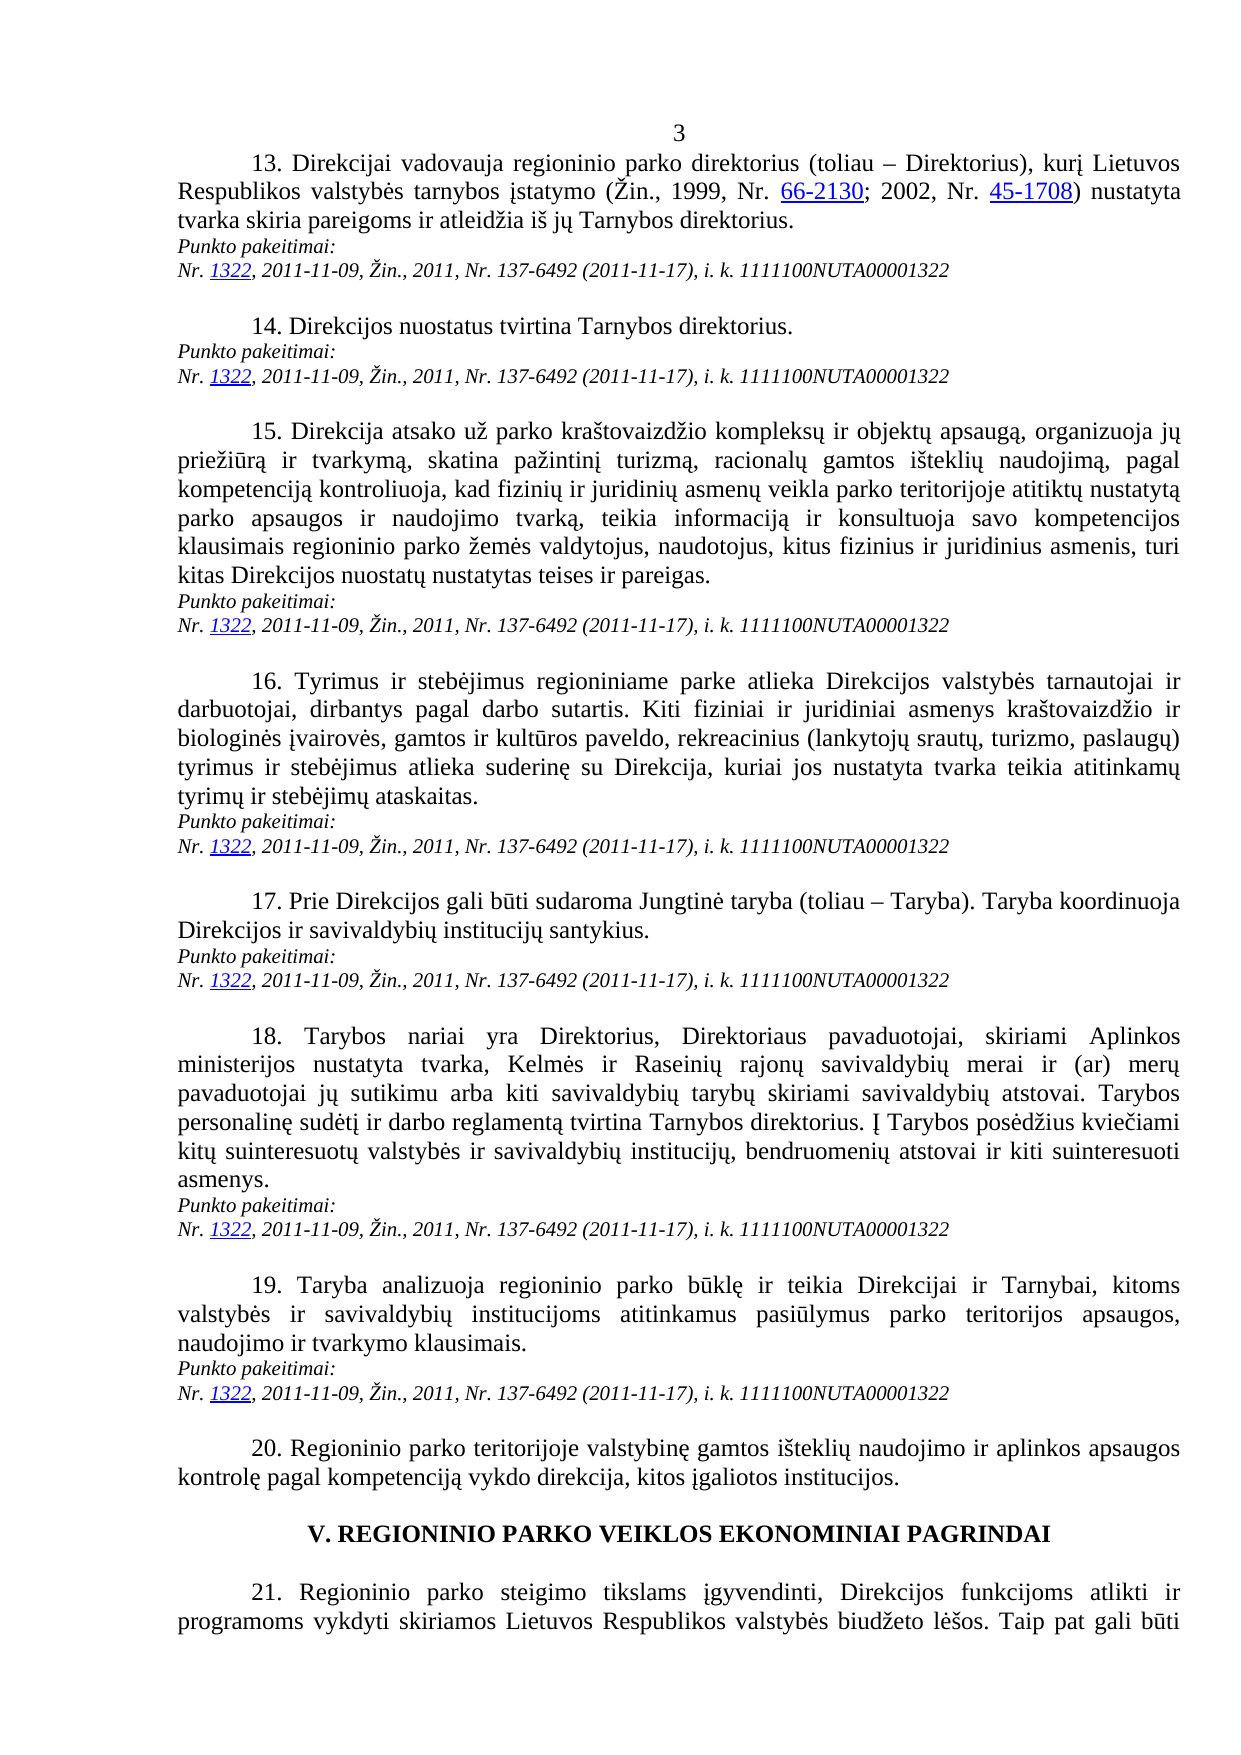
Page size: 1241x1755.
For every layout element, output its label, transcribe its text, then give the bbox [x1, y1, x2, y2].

text Punkto pakeitimai: [177, 809, 1181, 833]
text 21. Regioninio parko steigimo tikslams įgyvendinti, Direkcijos funkcijoms atlikti ir programoms vykdyti skiriamos Lietuvos Respublikos valstybės biudžeto lėšos. Taip pat gali būti [177, 1577, 1181, 1634]
text 16. Tyrimus ir stebėjimus regioniniame parke atlieka Direkcijos valstybės tarnautojai ir darbuotojai, dirbantys pagal darbo sutartis. Kiti fiziniai ir juridiniai asmenys kraštovaizdžio ir biologinės įvairovės, gamtos ir kultūros paveldo, rekreacinius (lankytojų srautų, turizmo, paslaugų) tyrimus ir stebėjimus atlieka suderinę su Direkcija, kuriai jos nustatyta tvarka teikia atitinkamų tyrimų ir stebėjimų ataskaitas. [177, 666, 1181, 809]
text Punkto pakeitimai: [177, 589, 1181, 613]
text Nr. 1322, 2011-11-09, Žin., 2011, Nr. 137-6492 (2011-11-17), i. k. 1111100NUTA00001322 [177, 363, 1181, 388]
text 19. Taryba analizuoja regioninio parko būklę ir teikia Direkcijai ir Tarnybai, kitoms valstybės ir savivaldybių institucijoms atitinkamus pasiūlymus parko teritorijos apsaugos, naudojimo ir tvarkymo klausimais. [177, 1270, 1181, 1356]
text 18. Tarybos nariai yra Direktorius, Direktoriaus pavaduotojai, skiriami Aplinkos ministerijos nustatyta tvarka, Kelmės ir Raseinių rajonų savivaldybių merai ir (ar) merų pavaduotojai jų sutikimu arba kiti savivaldybių tarybų skiriami savivaldybių atstovai. Tarybos personalinę sudėtį ir darbo reglamentą tvirtina Tarnybos direktorius. Į Tarybos posėdžius kviečiami kitų suinteresuotų valstybės ir savivaldybių institucijų, bendruomenių atstovai ir kiti suinteresuoti asmenys. [177, 1021, 1181, 1193]
text 15. Direkcija atsako už parko kraštovaizdžio kompleksų ir objektų apsaugą, organizuoja jų priežiūrą ir tvarkymą, skatina pažintinį turizmą, racionalų gamtos išteklių naudojimą, pagal kompetenciją kontroliuoja, kad fizinių ir juridinių asmenų veikla parko teritorijoje atitiktų nustatytą parko apsaugos ir naudojimo tvarką, teikia informaciją ir konsultuoja savo kompetencijos klausimais regioninio parko žemės valdytojus, naudotojus, kitus fizinius ir juridinius asmenis, turi kitas Direkcijos nuostatų nustatytas teises ir pareigas. [177, 416, 1181, 589]
text Nr. 1322, 2011-11-09, Žin., 2011, Nr. 137-6492 (2011-11-17), i. k. 1111100NUTA00001322 [177, 833, 1181, 858]
text Nr. 1322, 2011-11-09, Žin., 2011, Nr. 137-6492 (2011-11-17), i. k. 1111100NUTA00001322 [177, 1217, 1181, 1241]
text Punkto pakeitimai: [177, 944, 1181, 968]
text Punkto pakeitimai: [177, 339, 1181, 363]
text Punkto pakeitimai: [177, 1356, 1181, 1380]
text Punkto pakeitimai: [177, 234, 1181, 258]
text Punkto pakeitimai: [177, 1193, 1181, 1217]
text 13. Direkcijai vadovauja regioninio parko direktorius (toliau – Direktorius), kurį Lietuvos Respublikos valstybės tarnybos įstatymo (Žin., 1999, Nr. 66-2130; 2002, Nr. 45-1708) nustatyta tvarka skiria pareigoms ir atleidžia iš jų Tarnybos direktorius. [177, 148, 1181, 234]
text Nr. 1322, 2011-11-09, Žin., 2011, Nr. 137-6492 (2011-11-17), i. k. 1111100NUTA00001322 [177, 258, 1181, 282]
text 14. Direkcijos nuostatus tvirtina Tarnybos direktorius. [177, 311, 1181, 339]
text Nr. 1322, 2011-11-09, Žin., 2011, Nr. 137-6492 (2011-11-17), i. k. 1111100NUTA00001322 [177, 613, 1181, 637]
text V. REGIONINIO PARKO VEIKLOS EKONOMINIAI PAGRINDAI [177, 1519, 1181, 1548]
text 17. Prie Direkcijos gali būti sudaroma Jungtinė taryba (toliau – Taryba). Taryba koordinuoja Direkcijos ir savivaldybių institucijų santykius. [177, 886, 1181, 944]
text Nr. 1322, 2011-11-09, Žin., 2011, Nr. 137-6492 (2011-11-17), i. k. 1111100NUTA00001322 [177, 1380, 1181, 1404]
text Nr. 1322, 2011-11-09, Žin., 2011, Nr. 137-6492 (2011-11-17), i. k. 1111100NUTA00001322 [177, 968, 1181, 992]
text 20. Regioninio parko teritorijoje valstybinę gamtos išteklių naudojimo ir aplinkos apsaugos kontrolę pagal kompetenciją vykdo direkcija, kitos įgaliotos institucijos. [177, 1433, 1181, 1491]
